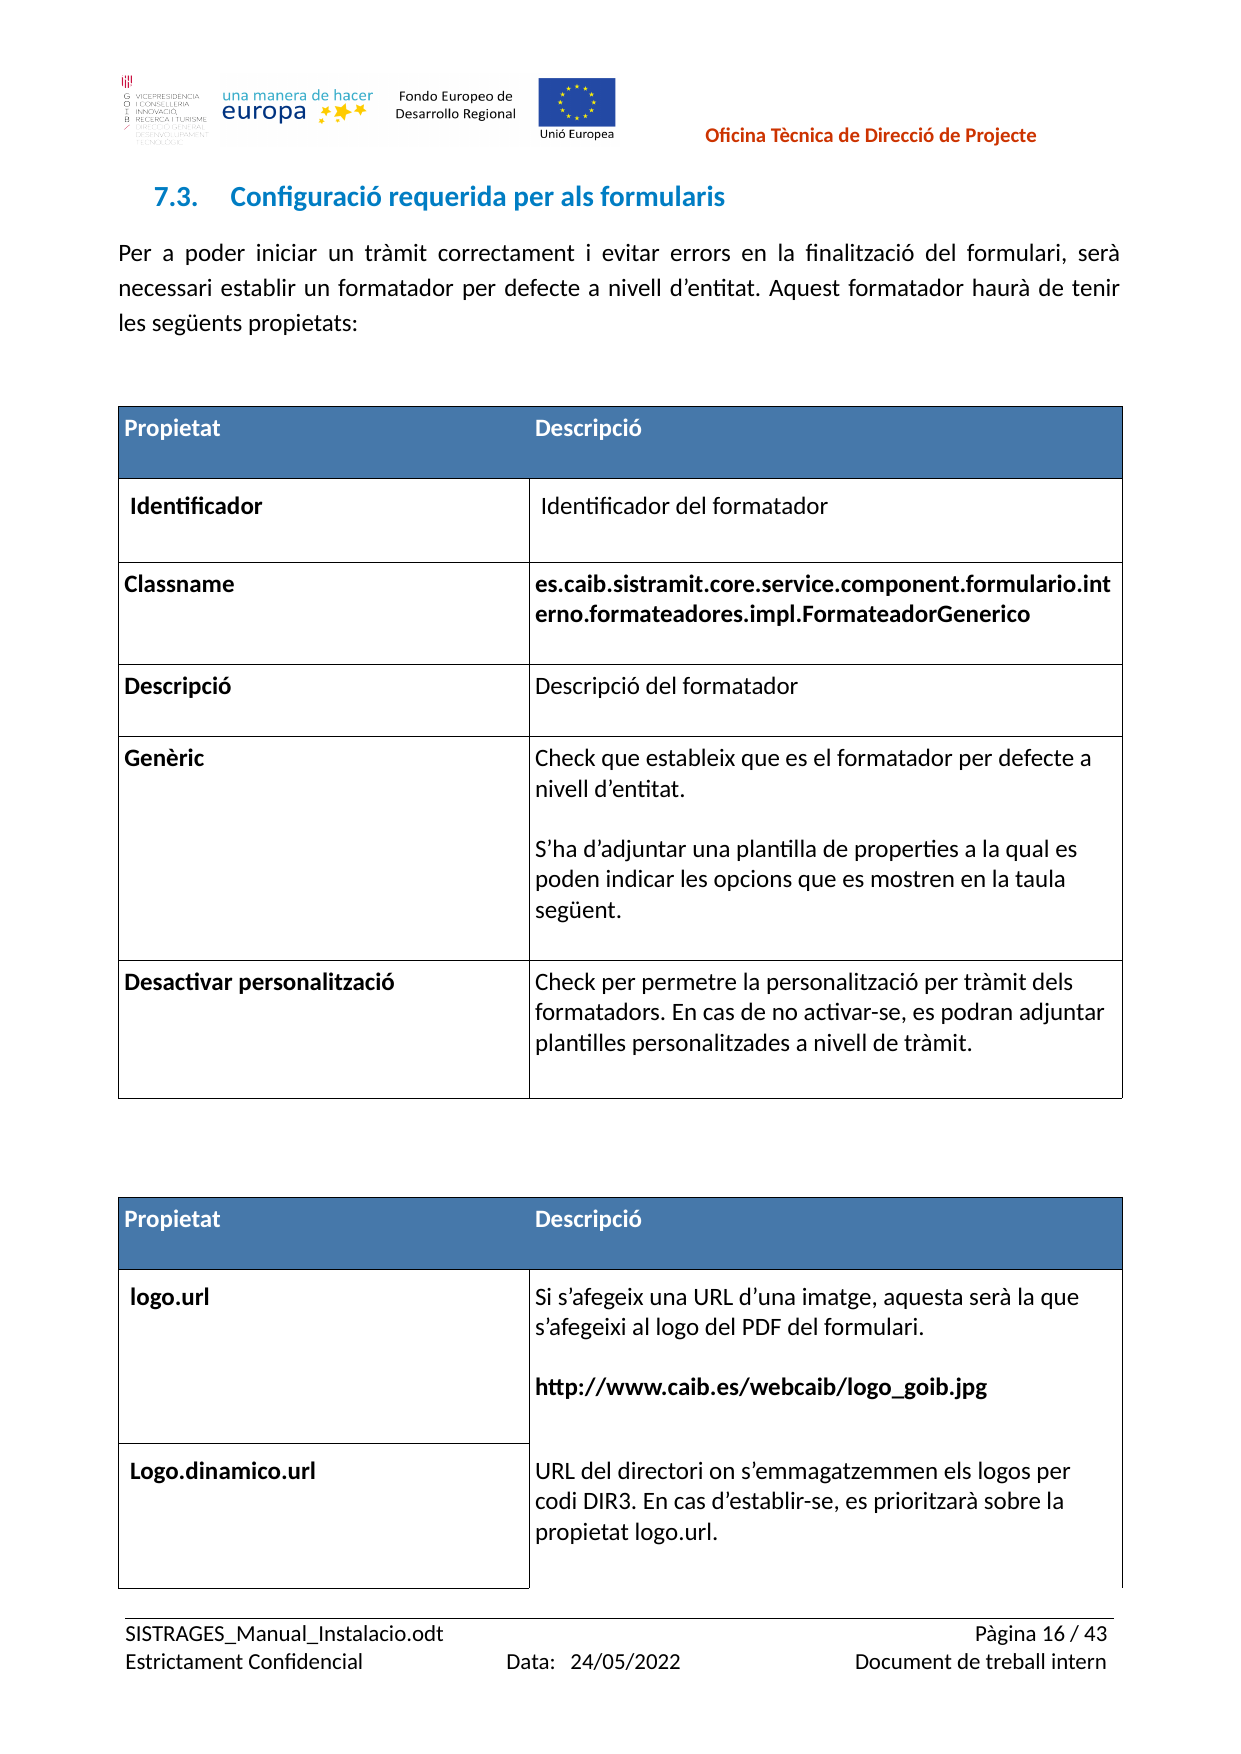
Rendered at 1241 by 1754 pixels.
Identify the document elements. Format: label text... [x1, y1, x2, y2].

table_cell Logo.dinamico.url [119, 1444, 529, 1588]
table_cell Genèric [119, 737, 529, 960]
table_cell Check per permetre la personalització per tràmit dels formatadors. En cas de no activar-se, es podran adjuntar plantilles personalitzades a nivell de tràmit. [530, 961, 1122, 1098]
table_cell URL del directori on s’emmagatzemmen els logos per codi DIR3. En cas d’establir-se, es prioritzarà sobre la propietat logo.url. [530, 1443, 1122, 1588]
table_cell Identificador [119, 479, 529, 562]
table_cell Classname [119, 563, 529, 664]
subtitle Configuració requerida per als formularis [153, 178, 1122, 213]
table_cell Descripció [119, 665, 529, 736]
table_cell logo.url [119, 1270, 529, 1443]
table_cell es.caib.sistramit.core.service.component.formulario.interno.formateadores.impl.FormateadorGenerico [530, 563, 1122, 664]
table_cell Si s’afegeix una URL d’una imatge, aquesta serà la que s’afegeixi al logo del PDF del formulari. http://www.caib.es/webcaib/logo_goib.jpg [530, 1270, 1122, 1443]
table_header Descripció [529, 407, 1122, 478]
picture [118, 73, 213, 147]
table_header Descripció [529, 1198, 1122, 1269]
table_header Propietat [119, 1198, 529, 1269]
table_cell Desactivar personalització [119, 961, 529, 1098]
text Per a poder iniciar un tràmit correctament i evitar errors en la finalització del formulari, serà necessari establir un formatador per defecte a nivell d’entitat. Aquest formatador haurà de tenir les següents propietats: [118, 237, 1122, 337]
table_cell Identificador del formatador [530, 479, 1122, 562]
table_cell Check que estableix que es el formatador per defecte a nivell d’entitat. S’ha d’adjuntar una plantilla de properties a la qual es poden indicar les opcions que es mostren en la taula següent. [530, 737, 1122, 960]
picture [219, 73, 621, 147]
table_header Propietat [119, 407, 529, 478]
table_cell Descripció del formatador [530, 665, 1122, 736]
